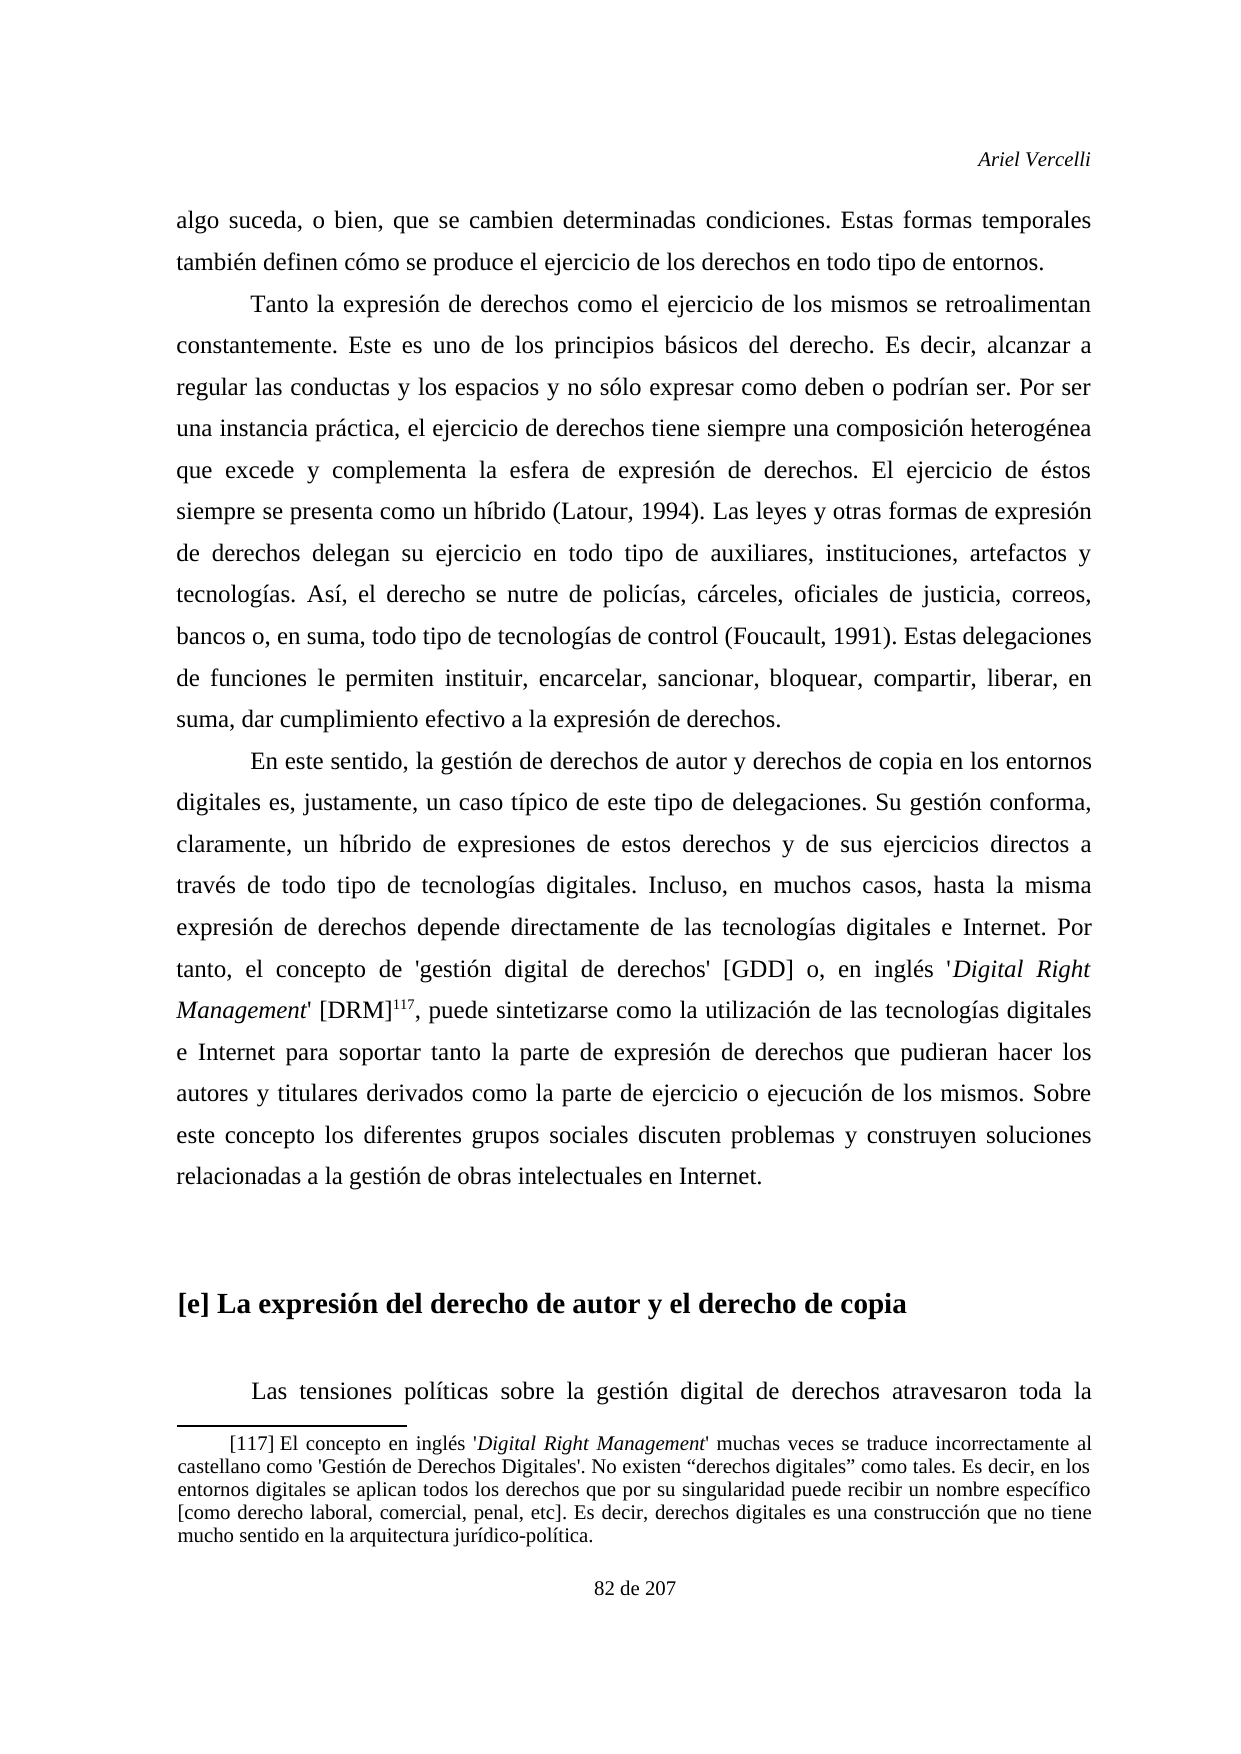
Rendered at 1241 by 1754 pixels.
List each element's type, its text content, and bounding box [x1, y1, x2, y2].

text Las tensiones políticas sobre la gestión digital de derechos atravesaron toda la [177, 1377, 1093, 1405]
text [e] La expresión del derecho de autor y el derecho de copia [177, 1287, 1093, 1319]
text algo suceda, o bien, que se cambien determinadas condiciones. Estas formas temporales también definen cómo se produce el ejercicio de los derechos en todo tipo de entornos. [176, 207, 1093, 276]
text El concepto en inglés 'Digital Right Management' muchas veces se traduce incorrectamente al castellano como 'Gestión de Derechos Digitales'. No existen “derechos digitales” como tales. Es decir, en los entornos digitales se aplican todos los derechos que por su singularidad puede recibir un nombre específico [como derecho laboral, comercial, penal, etc]. Es decir, derechos digitales es una construcción que no tiene mucho sentido en la arquitectura jurídico-política. [177, 1432, 1093, 1547]
text En este sentido, la gestión de derechos de autor y derechos de copia en los entornos digitales es, justamente, un caso típico de este tipo de delegaciones. Su gestión conforma, claramente, un híbrido de expresiones de estos derechos y de sus ejercicios directos a través de todo tipo de tecnologías digitales. Incluso, en muchos casos, hasta la misma expresión de derechos depende directamente de las tecnologías digitales e Internet. Por tanto, el concepto de 'gestión digital de derechos' [GDD] o, en inglés 'Digital Right Management' [DRM], puede sintetizarse como la utilización de las tecnologías digitales e Internet para soportar tanto la parte de expresión de derechos que pudieran hacer los autores y titulares derivados como la parte de ejercicio o ejecución de los mismos. Sobre este concepto los diferentes grupos sociales discuten problemas y construyen soluciones relacionadas a la gestión de obras intelectuales en Internet. [176, 747, 1093, 1190]
text Tanto la expresión de derechos como el ejercicio de los mismos se retroalimentan constantemente. Este es uno de los principios básicos del derecho. Es decir, alcanzar a regular las conductas y los espacios y no sólo expresar como deben o podrían ser. Por ser una instancia práctica, el ejercicio de derechos tiene siempre una composición heterogénea que excede y complementa la esfera de expresión de derechos. El ejercicio de éstos siempre se presenta como un híbrido (Latour, 1994). Las leyes y otras formas de expresión de derechos delegan su ejercicio en todo tipo de auxiliares, instituciones, artefactos y tecnologías. Así, el derecho se nutre de policías, cárceles, oficiales de justicia, correos, bancos o, en suma, todo tipo de tecnologías de control (Foucault, 1991). Estas delegaciones de funciones le permiten instituir, encarcelar, sancionar, bloquear, compartir, liberar, en suma, dar cumplimiento efectivo a la expresión de derechos. [176, 290, 1093, 733]
